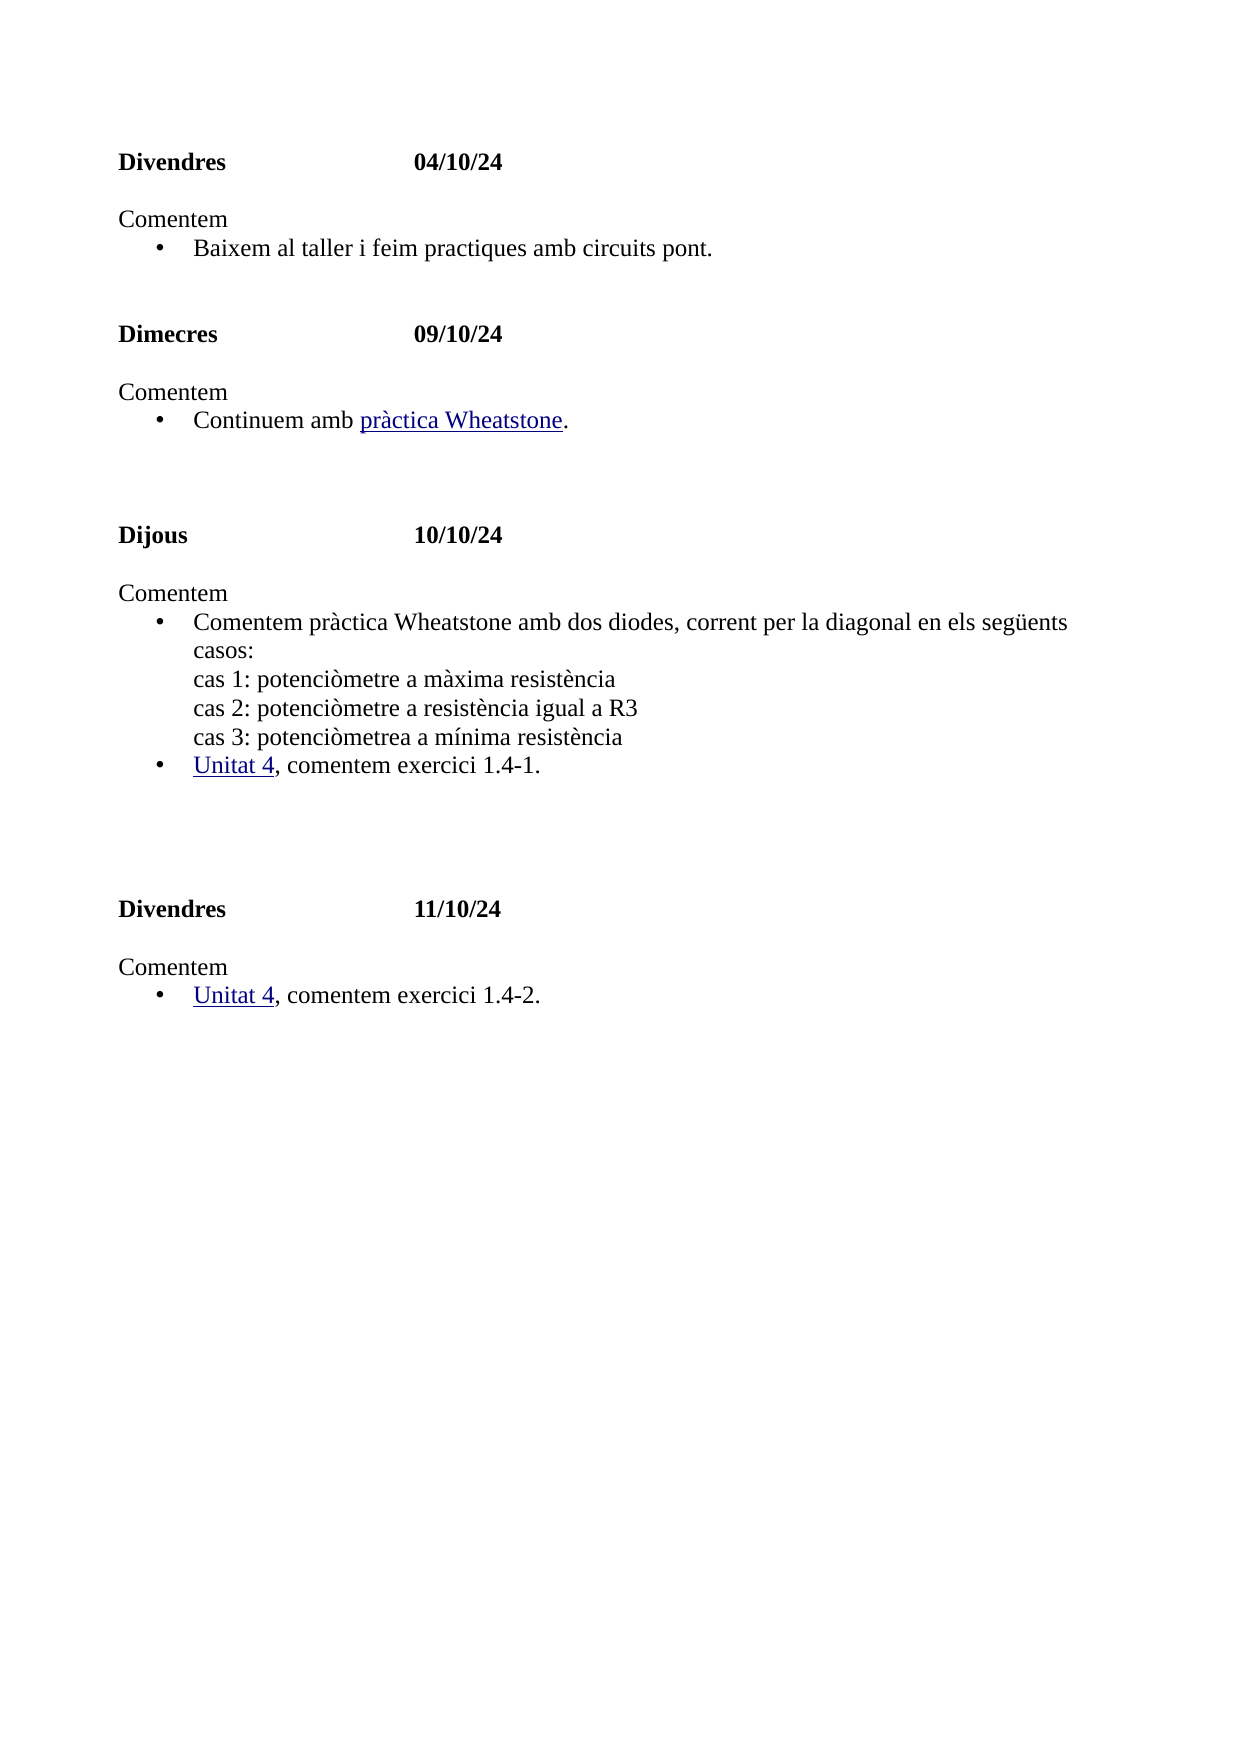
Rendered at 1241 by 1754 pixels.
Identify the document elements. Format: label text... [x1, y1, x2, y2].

list cas 1: potenciòmetre a màxima resistència [156, 664, 1122, 693]
list Comentem pràctica Wheatstone amb dos diodes, corrent per la diagonal en els següents casos: [156, 607, 1122, 664]
list Continuem amb pràctica Wheatstone. [156, 406, 1122, 434]
text Comentem [118, 377, 1122, 406]
text Comentem [118, 952, 1122, 981]
text Dimecres 09/10/24 [118, 319, 1122, 348]
list Baixem al taller i feim practiques amb circuits pont. [156, 233, 1122, 262]
list cas 3: potenciòmetrea a mínima resistència [156, 722, 1122, 751]
text Dijous 10/10/24 [118, 521, 1122, 549]
text Divendres 04/10/24 [118, 147, 1122, 176]
text Comentem [118, 204, 1122, 233]
list cas 2: potenciòmetre a resistència igual a R3 [156, 693, 1122, 722]
list Unitat 4, comentem exercici 1.4-1. [156, 751, 1122, 779]
text Divendres 11/10/24 [118, 894, 1122, 923]
list Unitat 4, comentem exercici 1.4-2. [156, 981, 1122, 1009]
text Comentem [118, 578, 1122, 607]
